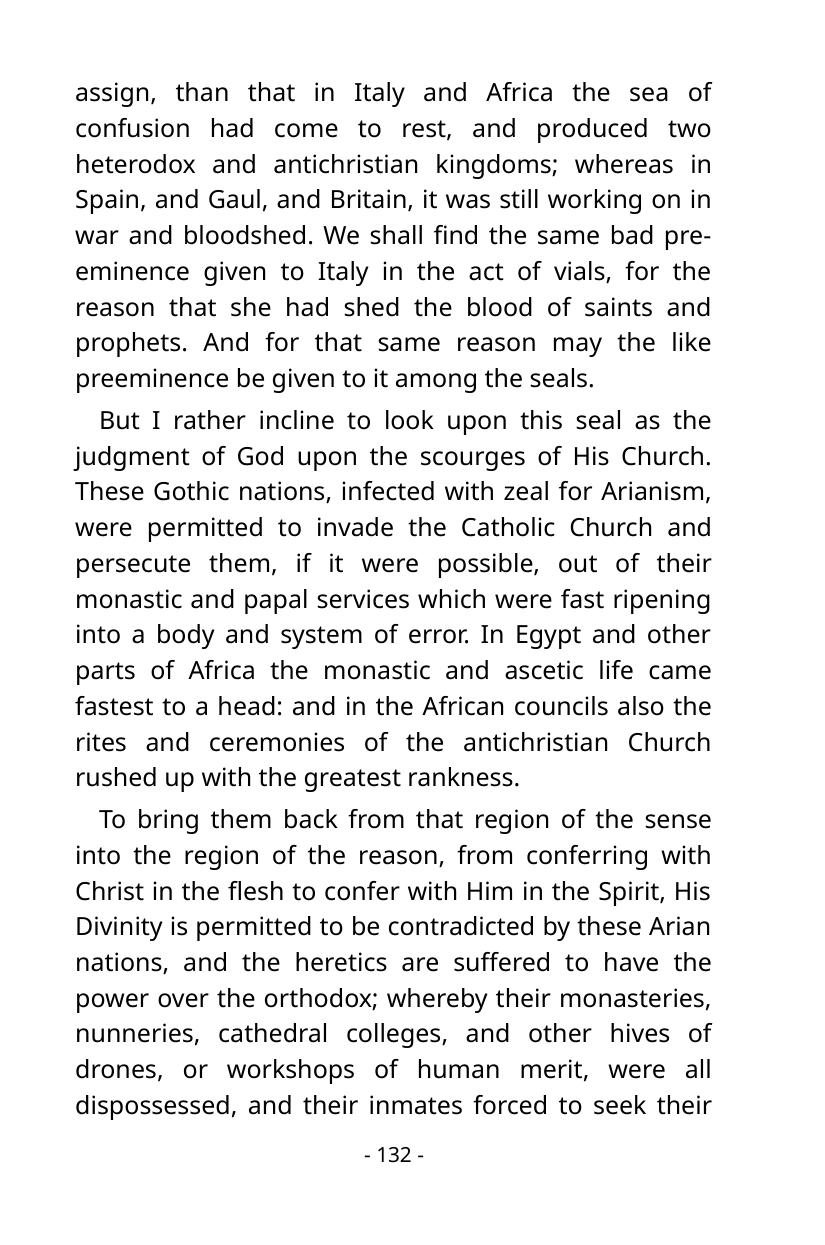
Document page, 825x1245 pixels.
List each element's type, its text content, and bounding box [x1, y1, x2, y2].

text assign, than that in Italy and Africa the sea of confusion had come to rest, and produced two heterodox and antichristian kingdoms; whereas in Spain, and Gaul, and Britain, it was still working on in war and bloodshed. We shall find the same bad pre-eminence given to Italy in the act of vials, for the reason that she had shed the blood of saints and prophets. And for that same reason may the like preeminence be given to it among the seals. [75, 75, 712, 395]
text To bring them back from that region of the sense into the region of the reason, from conferring with Christ in the flesh to confer with Him in the Spirit, His Divinity is permitted to be contradicted by these Arian nations, and the heretics are suffered to have the power over the orthodox; whereby their monasteries, nunneries, cathedral colleges, and other hives of drones, or workshops of human merit, were all dispossessed, and their inmates forced to seek their [75, 802, 712, 1122]
text But I rather incline to look upon this seal as the judgment of God upon the scourges of His Church. These Gothic nations, infected with zeal for Arianism, were permitted to invade the Catholic Church and persecute them, if it were possible, out of their monastic and papal services which were fast ripening into a body and system of error. In Egypt and other parts of Africa the monastic and ascetic life came fastest to a head: and in the African councils also the rites and ceremonies of the antichristian Church rushed up with the greatest rankness. [75, 403, 712, 794]
